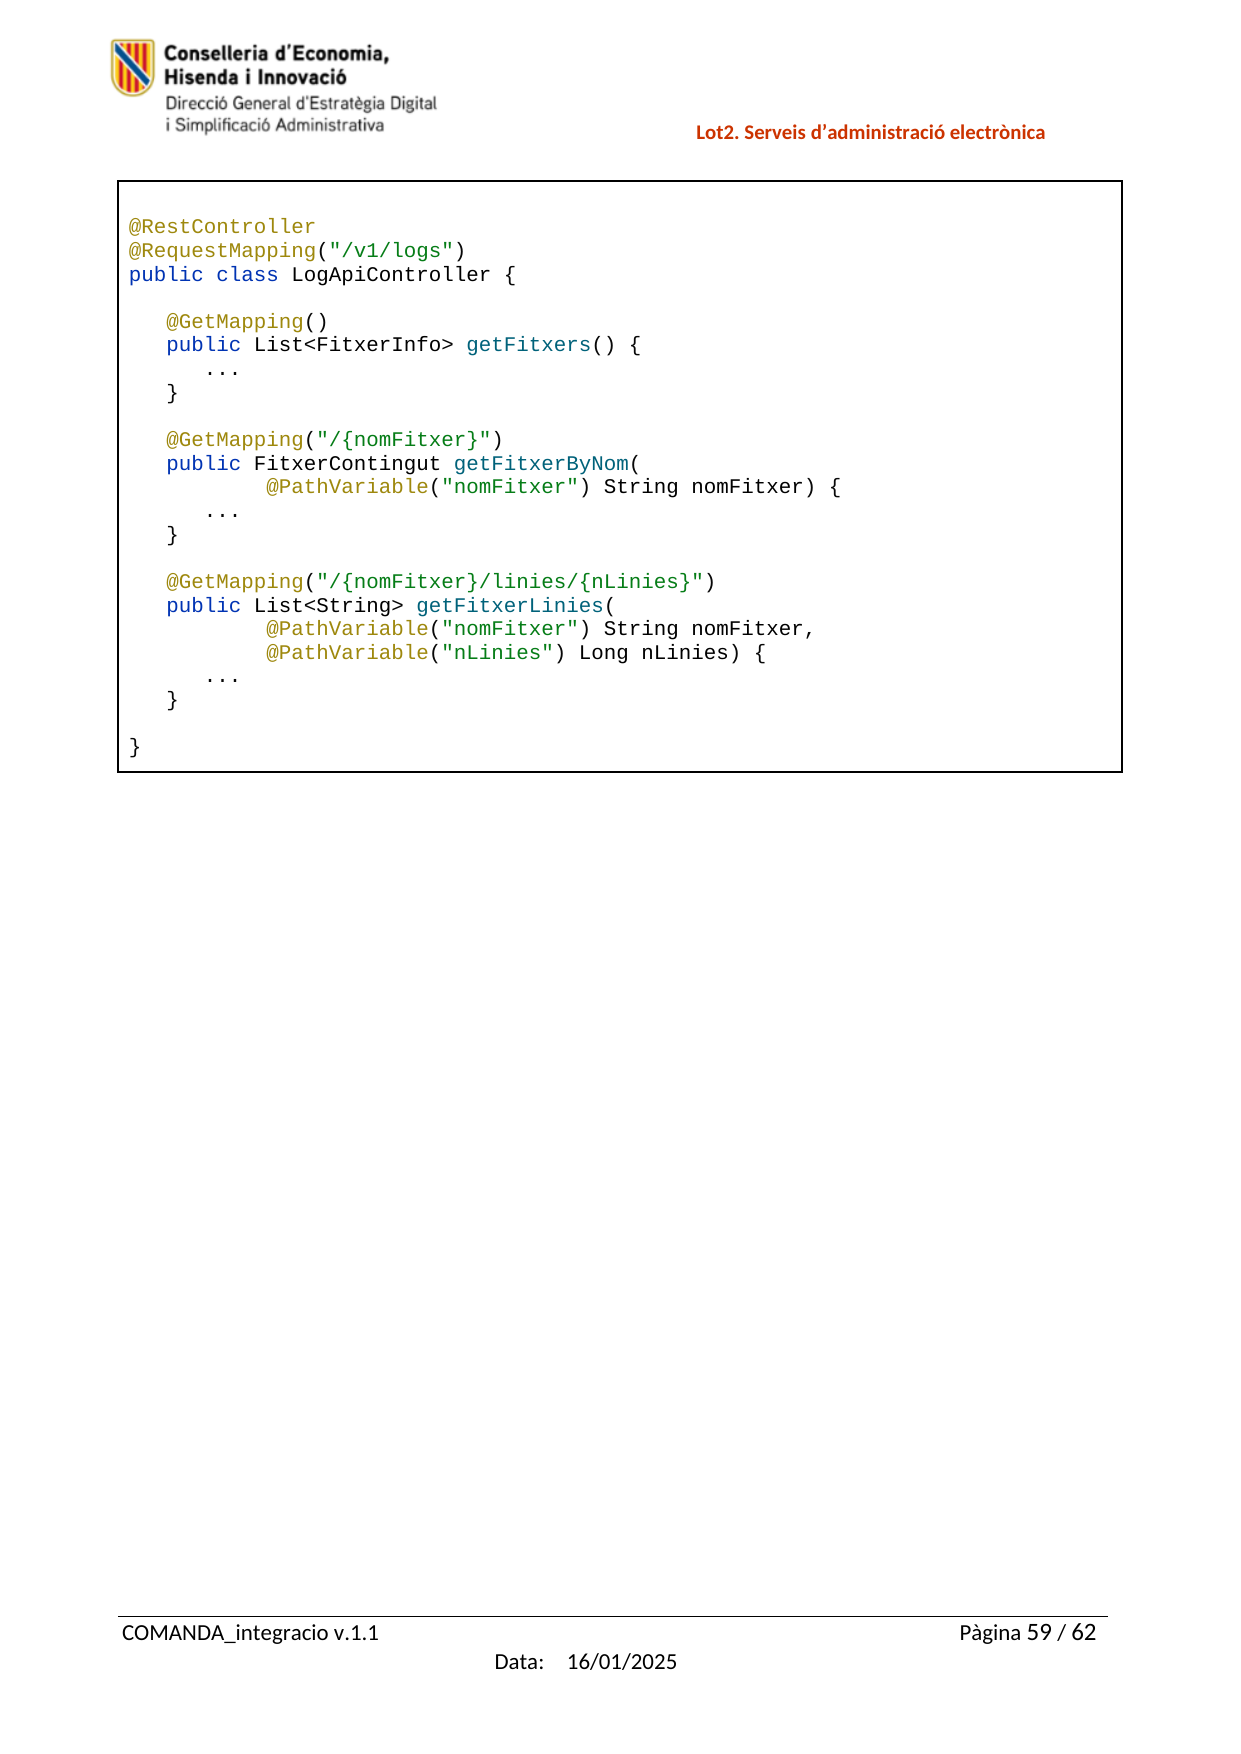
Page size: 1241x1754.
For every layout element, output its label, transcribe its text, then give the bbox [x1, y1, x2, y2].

picture [100, 26, 467, 156]
table_header @RestController @RequestMapping("/v1/logs") public class LogApiController { @GetMapping() public List<FitxerInfo> getFitxers() { ... } @GetMapping("/{nomFitxer}") public FitxerContingut getFitxerByNom( @PathVariable("nomFitxer") String nomFitxer) { ... } @GetMapping("/{nomFitxer}/linies/{nLinies}") public List<String> getFitxerLinies( @PathVariable("nomFitxer") String nomFitxer, @PathVariable("nLinies") Long nLinies) { ... } } [119, 182, 1121, 771]
